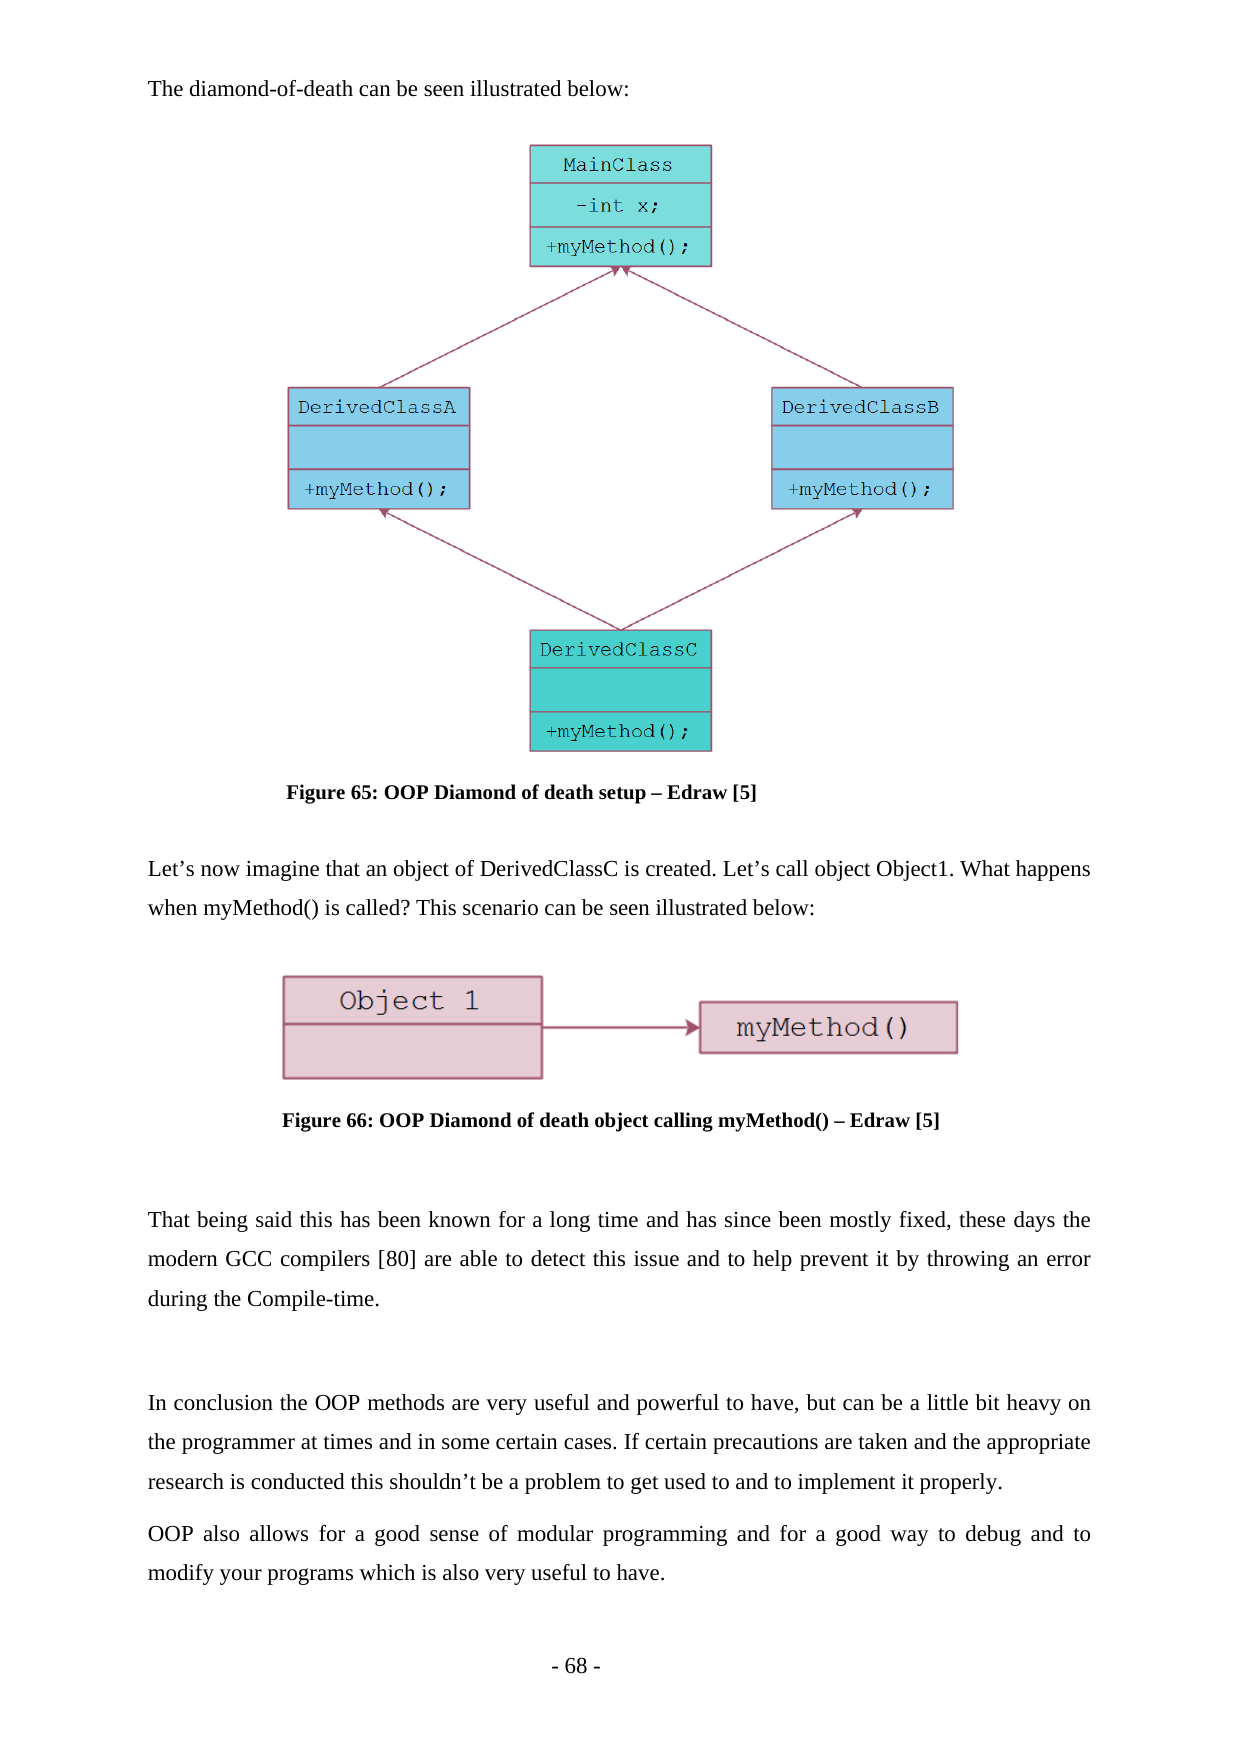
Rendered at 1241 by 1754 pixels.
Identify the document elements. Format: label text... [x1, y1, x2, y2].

text Figure 66: OOP Diamond of death object calling myMethod() – Edraw [5] [282, 1080, 958, 1132]
text That being said this has been known for a long time and has since been mostly fixed, these days the modern GCC compilers [80] are able to detect this issue and to help prevent it by throwing an error during the Compile-time. [148, 1206, 1092, 1311]
text OOP also allows for a good sense of modular programming and for a good way to debug and to modify your programs which is also very useful to have. [148, 1520, 1092, 1586]
text In conclusion the OOP methods are very useful and powerful to have, but can be a little bit heavy on the programmer at times and in some certain cases. If certain precautions are taken and the appropriate research is conducted this shouldn’t be a problem to get used to and to implement it properly. [148, 1389, 1092, 1494]
text Figure 65: OOP Diamond of death setup – Edraw [5] [286, 752, 954, 804]
text The diamond-of-death can be seen illustrated below: [148, 75, 1092, 101]
text Let’s now imagine that an object of DerivedClassC is created. Let’s call object Object1. What happens when myMethod() is called? This scenario can be seen illustrated below: [148, 855, 1092, 921]
picture [286, 144, 954, 752]
picture [281, 974, 959, 1080]
